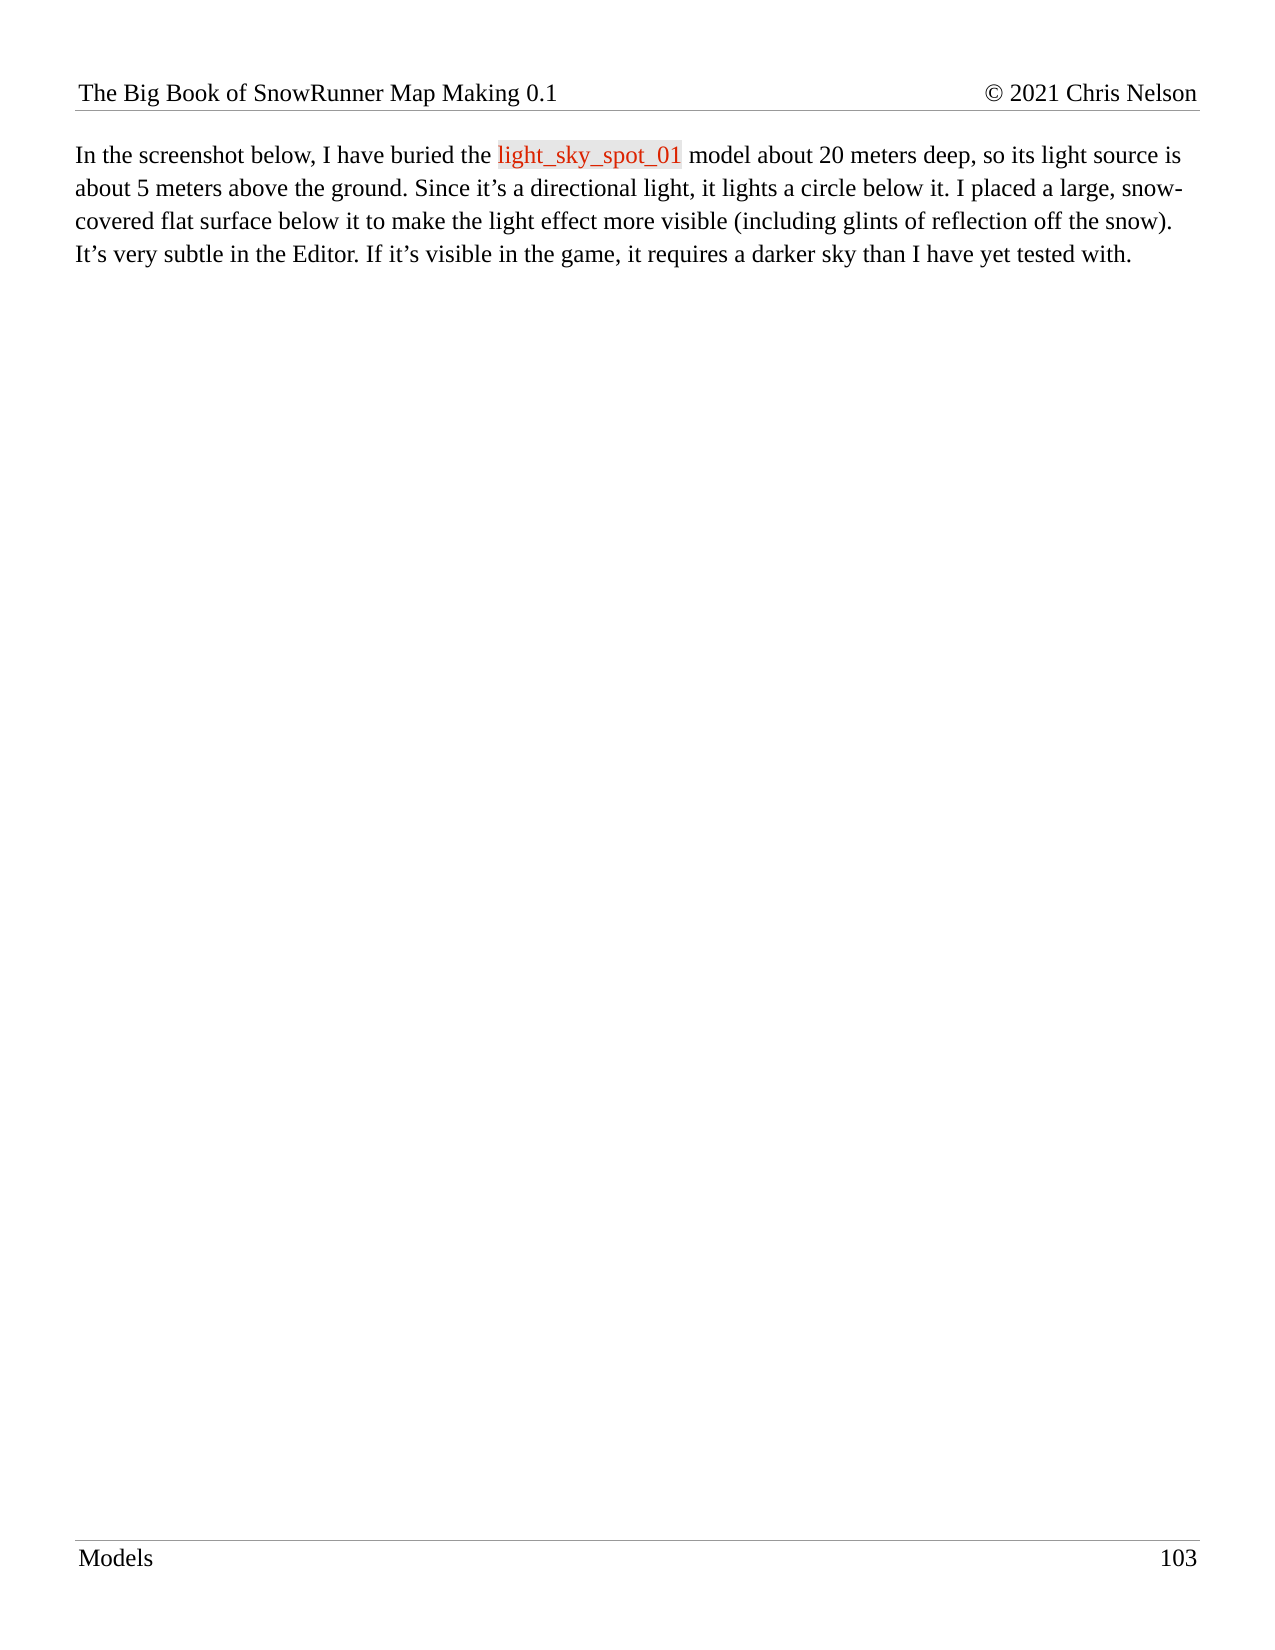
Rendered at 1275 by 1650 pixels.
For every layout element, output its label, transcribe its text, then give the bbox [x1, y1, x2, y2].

text In the screenshot below, I have buried the light_sky_spot_01 model about 20 meters deep, so its light source is about 5 meters above the ground. Since it’s a directional light, it lights a circle below it. I placed a large, snow-covered flat surface below it to make the light effect more visible (including glints of reflection off the snow). It’s very subtle in the Editor. If it’s visible in the game, it requires a darker sky than I have yet tested with. [75, 140, 1200, 268]
